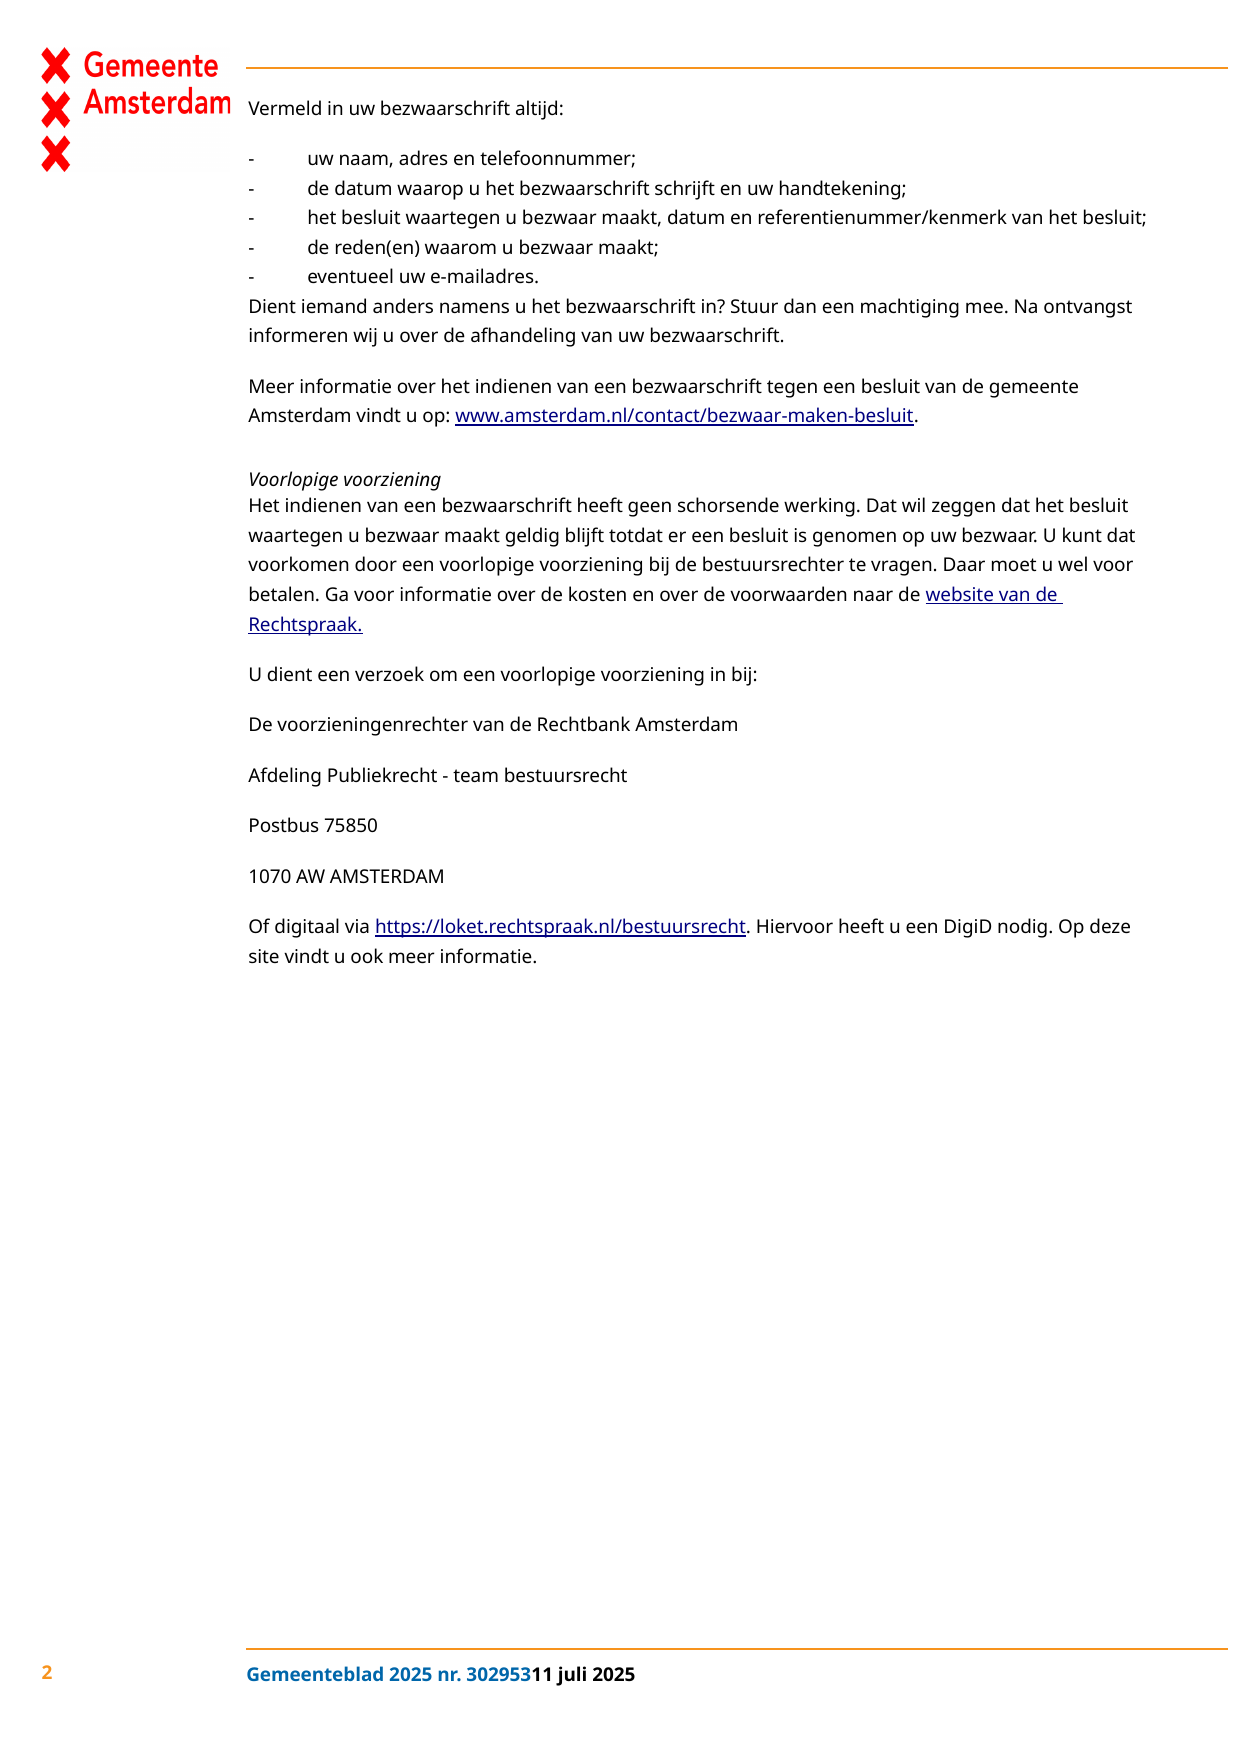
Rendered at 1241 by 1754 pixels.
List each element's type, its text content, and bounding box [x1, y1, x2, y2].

text Voorlopige voorziening [248, 467, 1152, 492]
list het besluit waartegen u bezwaar maakt, datum en referentienummer/kenmerk van het besluit; [248, 204, 1152, 230]
text Vermeld in uw bezwaarschrift altijd: [248, 95, 1152, 121]
text Afdeling Publiekrecht - team bestuursrecht [248, 762, 1152, 788]
list uw naam, adres en telefoonnummer; [248, 145, 1152, 171]
text De voorzieningenrechter van de Rechtbank Amsterdam [248, 712, 1152, 737]
picture [41, 47, 231, 172]
list de datum waarop u het bezwaarschrift schrijft en uw handtekening; [248, 175, 1152, 201]
text U dient een verzoek om een voorlopige voorziening in bij: [248, 661, 1152, 687]
text 1070 AW AMSTERDAM [248, 863, 1152, 888]
list eventueel uw e-mailadres. [248, 263, 1152, 289]
text Het indienen van een bezwaarschrift heeft geen schorsende werking. Dat wil zeggen dat het besluit waartegen u bezwaar maakt geldig blijft totdat er een besluit is genomen op uw bezwaar. U kunt dat voorkomen door een voorlopige voorziening bij de bestuursrechter te vragen. Daar moet u wel voor betalen. Ga voor informatie over de kosten en over de voorwaarden naar de website van de Rechtspraak. [248, 492, 1152, 636]
list de reden(en) waarom u bezwaar maakt; [248, 234, 1152, 260]
text Dient iemand anders namens u het bezwaarschrift in? Stuur dan een machtiging mee. Na ontvangst informeren wij u over de afhandeling van uw bezwaarschrift. [248, 293, 1152, 348]
text Postbus 75850 [248, 812, 1152, 838]
text Meer informatie over het indienen van een bezwaarschrift tegen een besluit van de gemeente Amsterdam vindt u op: www.amsterdam.nl/contact/bezwaar-maken-besluit. [248, 373, 1152, 428]
text Of digitaal via https://loket.rechtspraak.nl/bestuursrecht. Hiervoor heeft u een DigiD nodig. Op deze site vindt u ook meer informatie. [248, 913, 1152, 968]
